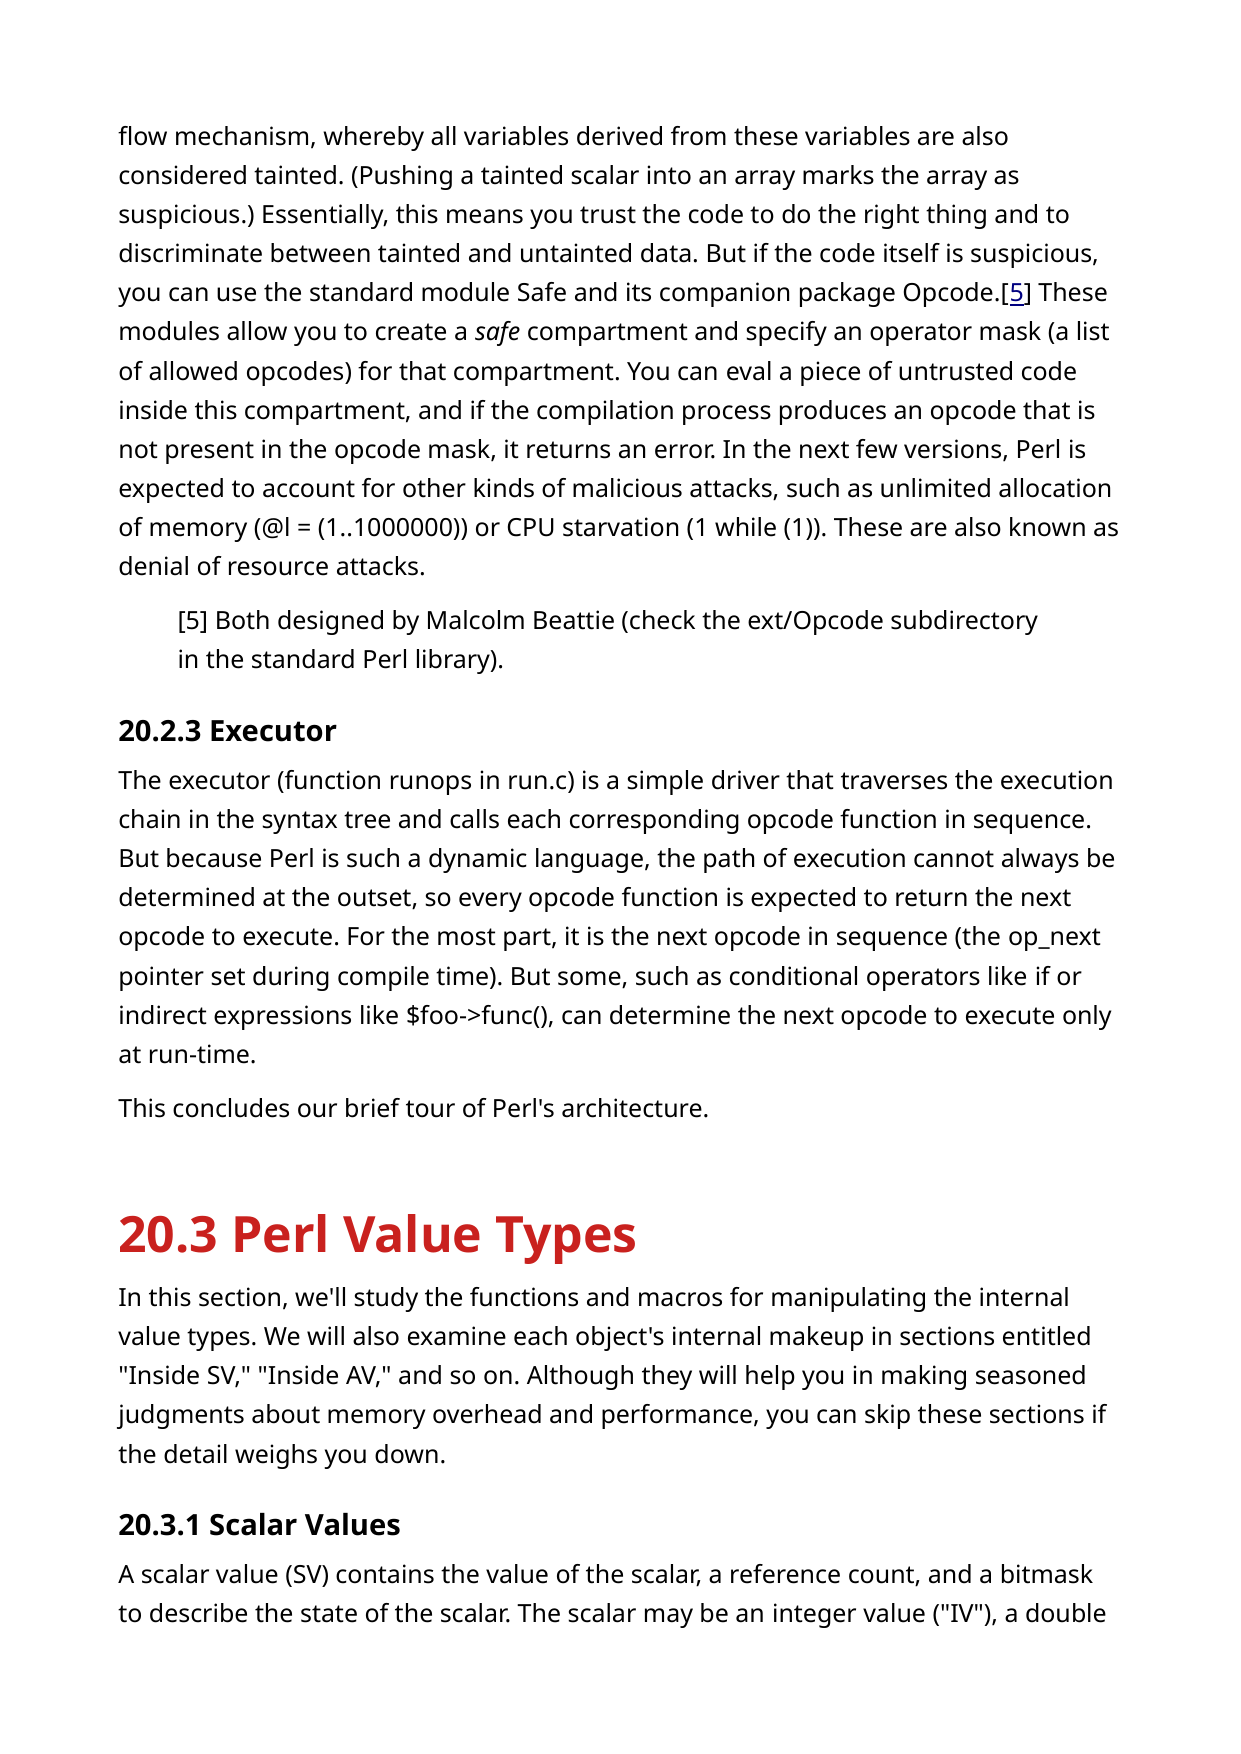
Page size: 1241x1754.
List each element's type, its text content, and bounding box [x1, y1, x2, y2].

subtitle 20.2.3 Executor [118, 710, 1122, 750]
text [5] Both designed by Malcolm Beattie (check the ext/Opcode subdirectory in the standard Perl library). [177, 603, 1063, 676]
text The executor (function runops in run.c) is a simple driver that traverses the execution chain in the syntax tree and calls each corresponding opcode function in sequence. But because Perl is such a dynamic language, the path of execution cannot always be determined at the outset, so every opcode function is expected to return the next opcode to execute. For the most part, it is the next opcode in sequence (the op_next pointer set during compile time). But some, such as conditional operators like if or indirect expressions like $foo->func(), can determine the next opcode to execute only at run-time. [118, 762, 1122, 1071]
text flow mechanism, whereby all variables derived from these variables are also considered tainted. (Pushing a tainted scalar into an array marks the array as suspicious.) Essentially, this means you trust the code to do the right thing and to discriminate between tainted and untainted data. But if the code itself is suspicious, you can use the standard module Safe and its companion package Opcode.[5] These modules allow you to create a safe compartment and specify an operator mask (a list of allowed opcodes) for that compartment. You can eval a piece of untrusted code inside this compartment, and if the compilation process produces an opcode that is not present in the opcode mask, it returns an error. In the next few versions, Perl is expected to account for other kinds of malicious attacks, such as unlimited allocation of memory (@l = (1..1000000)) or CPU starvation (1 while (1)). These are also known as denial of resource attacks. [118, 118, 1122, 583]
text This concludes our brief tour of Perl's architecture. [118, 1090, 1122, 1124]
text A scalar value (SV) contains the value of the scalar, a reference count, and a bitmask to describe the state of the scalar. The scalar may be an integer value ("IV"), a double [118, 1557, 1122, 1630]
subtitle 20.3 Perl Value Types [118, 1199, 1122, 1267]
text In this section, we'll study the functions and macros for manipulating the internal value types. We will also examine each object's internal makeup in sections entitled "Inside SV," "Inside AV," and so on. Although they will help you in making seasoned judgments about memory overhead and performance, you can skip these sections if the detail weighs you down. [118, 1279, 1122, 1470]
subtitle 20.3.1 Scalar Values [118, 1504, 1122, 1544]
